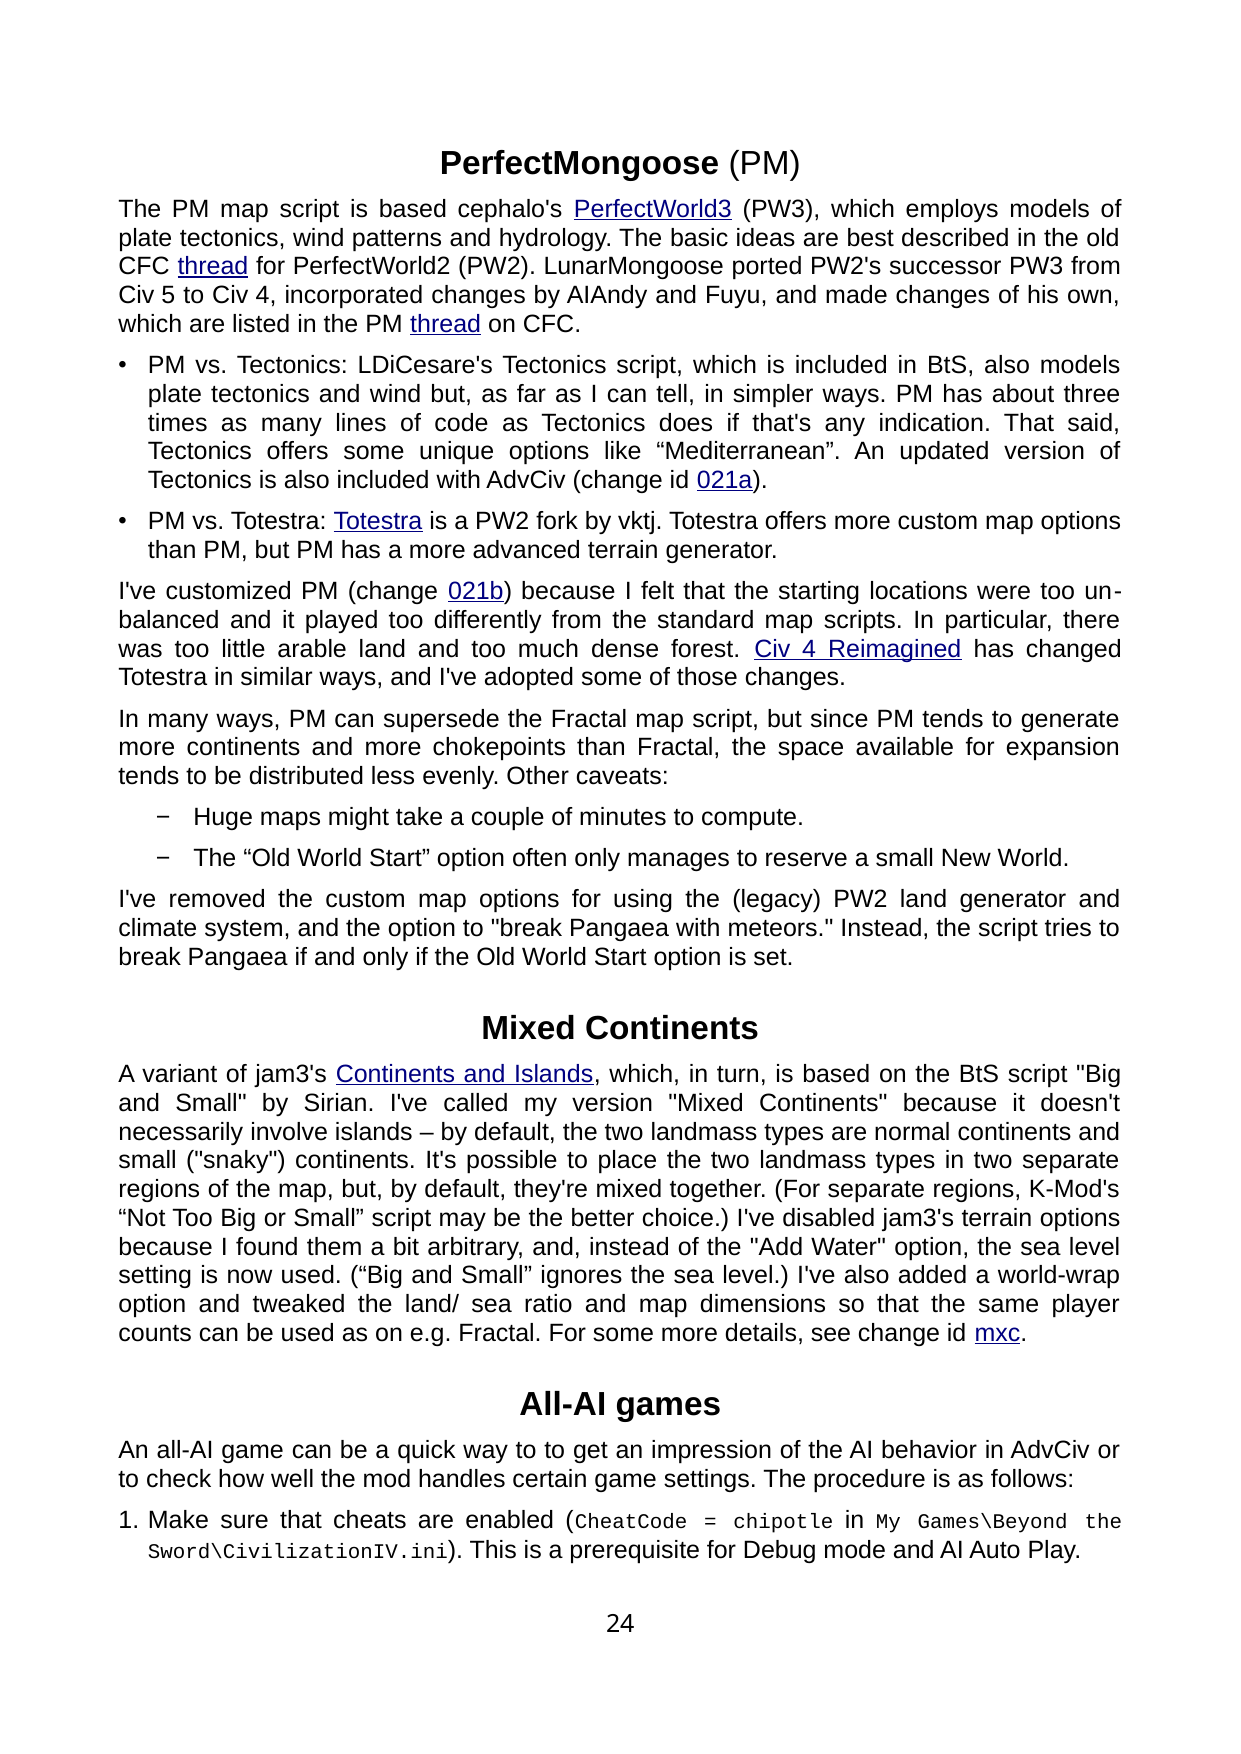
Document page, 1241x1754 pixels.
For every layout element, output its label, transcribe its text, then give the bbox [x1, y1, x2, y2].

text I've removed the custom map options for using the (legacy) PW2 land generator and climate system, and the option to "break Pangaea with meteors." Instead, the script tries to break Pangaea if and only if the Old World Start option is set. [118, 884, 1122, 971]
list The “Old World Start” option often only manages to reserve a small New World. [156, 843, 1122, 872]
subtitle PerfectMongoose (PM) [118, 143, 1122, 181]
list PM vs. Totestra: Totestra is a PW2 fork by vktj. Totestra offers more custom map options than PM, but PM has a more advanced terrain generator. [118, 506, 1122, 564]
list Huge maps might take a couple of minutes to compute. [156, 802, 1122, 831]
text I've customized PM (change 021b) because I felt that the starting locations were too un­balanced and it played too differently from the standard map scripts. In particular, there was too little arable land and too much dense forest. Civ 4 Reimagined has changed Totestra in similar ways, and I've adopted some of those changes. [118, 576, 1122, 691]
text The PM map script is based cephalo's PerfectWorld3 (PW3), which employs models of plate tectonics, wind patterns and hydrology. The basic ideas are best described in the old CFC thread for PerfectWorld2 (PW2). LunarMongoose ported PW2's successor PW3 from Civ 5 to Civ 4, incorporated changes by AIAndy and Fuyu, and made changes of his own, which are listed in the PM thread on CFC. [118, 194, 1122, 337]
list Make sure that cheats are enabled (CheatCode = chipotle in My Games\Beyond the Sword\CivilizationIV.ini). This is a prerequisite for Debug mode and AI Auto Play. [118, 1505, 1122, 1564]
subtitle Mixed Continents [118, 1008, 1122, 1047]
text An all-AI game can be a quick way to to get an impression of the AI behavior in AdvCiv or to check how well the mod handles certain game settings. The procedure is as follows: [118, 1435, 1122, 1492]
list PM vs. Tectonics: LDiCesare's Tectonics script, which is included in BtS, also models plate tectonics and wind but, as far as I can tell, in simpler ways. PM has about three times as many lines of code as Tectonics does if that's any indication. That said, Tectonics offers some unique options like “Mediterranean”. An updated version of Tectonics is also included with AdvCiv (change id 021a). [118, 350, 1122, 494]
text In many ways, PM can supersede the Fractal map script, but since PM tends to generate more continents and more chokepoints than Fractal, the space available for expansion tends to be distributed less evenly. Other caveats: [118, 703, 1122, 790]
text A variant of jam3's Continents and Islands, which, in turn, is based on the BtS script "Big and Small" by Sirian. I've called my version "Mixed Continents" because it doesn't necessarily involve islands – by default, the two landmass types are normal continents and small ("snaky") continents. It's possible to place the two landmass types in two separate regions of the map, but, by default, they're mixed together. (For separate regions, K-Mod's “Not Too Big or Small” script may be the better choice.) I've disabled jam3's terrain options because I found them a bit arbitrary, and, instead of the "Add Water" option, the sea level setting is now used. (“Big and Small” ignores the sea level.) I've also added a world-wrap option and tweaked the land/ sea ratio and map dimensions so that the same player counts can be used as on e.g. Fractal. For some more details, see change id mxc. [118, 1059, 1122, 1347]
subtitle All-AI games [118, 1384, 1122, 1422]
